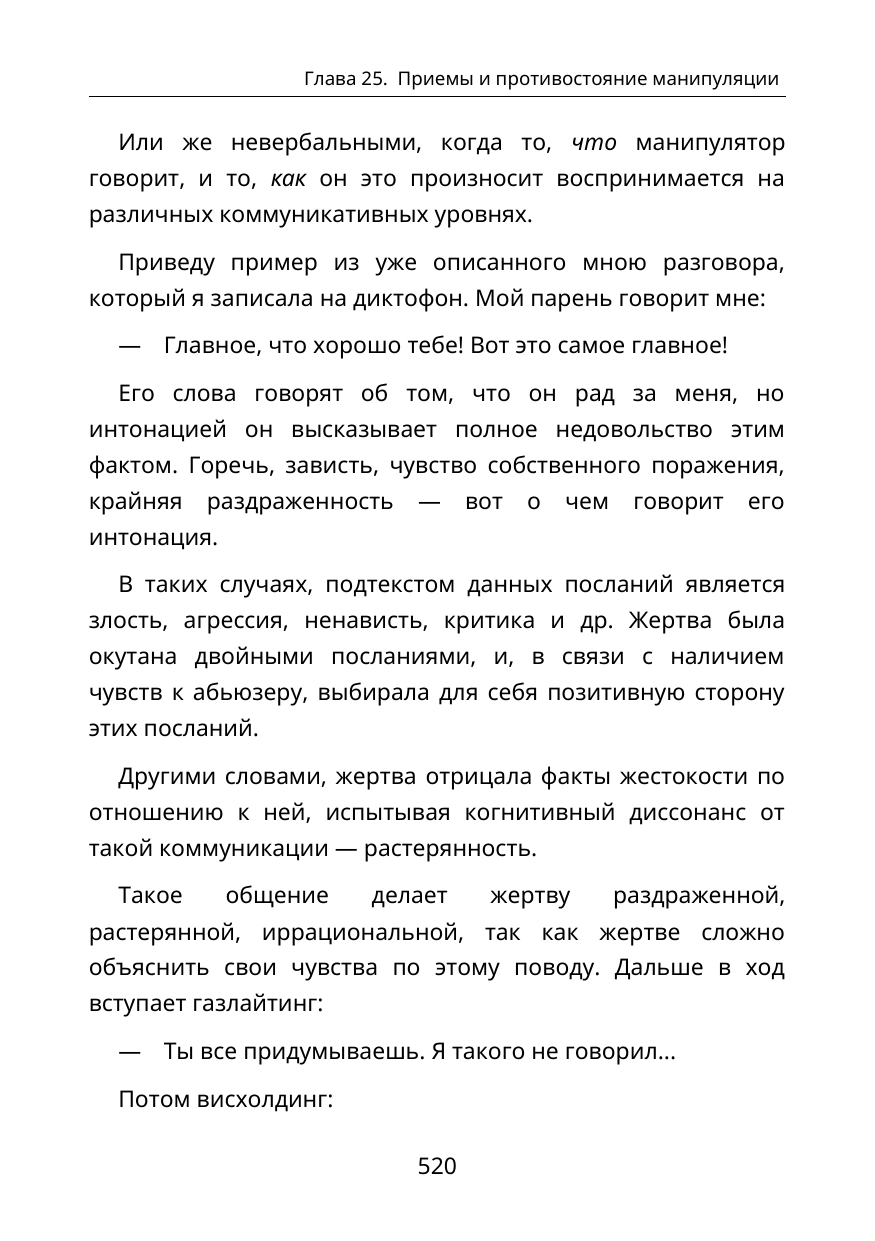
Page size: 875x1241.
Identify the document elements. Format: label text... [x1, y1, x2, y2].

text Приведу пример из уже описанного мною разговора, который я записала на диктофон. Мой парень говорит мне: [88, 246, 786, 313]
list Ты все придумываешь. Я такого не говорил... [88, 1035, 786, 1066]
list Главное, что хорошо тебе! Вот это самое главное! [88, 329, 786, 361]
text Потом висхолдинг: [88, 1083, 786, 1114]
text Его слова говорят об том, что он рад за меня, но интонацией он высказывает полное недовольство этим фактом. Горечь, зависть, чувство собственного поражения, крайняя раздраженность — вот о чем говорит его интонация. [88, 377, 786, 552]
text Такое общение делает жертву раздраженной, растерянной, иррациональной, так как жертве сложно объяснить свои чувства по этому поводу. Дальше в ход вступает газлайтинг: [88, 879, 786, 1018]
text В таких случаях, подтекстом данных посланий является злость, агрессия, ненависть, критика и др. Жертва была окутана двойными посланиями, и, в связи с наличием чувств к абьюзеру, выбирала для себя позитивную сторону этих посланий. [88, 568, 786, 743]
text Другими словами, жертва отрицала факты жестокости по отношению к ней, испытывая когнитивный диссонанс от такой коммуникации — растерянность. [88, 760, 786, 863]
text Или же невербальными, когда то, что манипулятор говорит, и то, как он это произносит воспринимается на различных коммуникативных уровнях. [88, 126, 786, 229]
